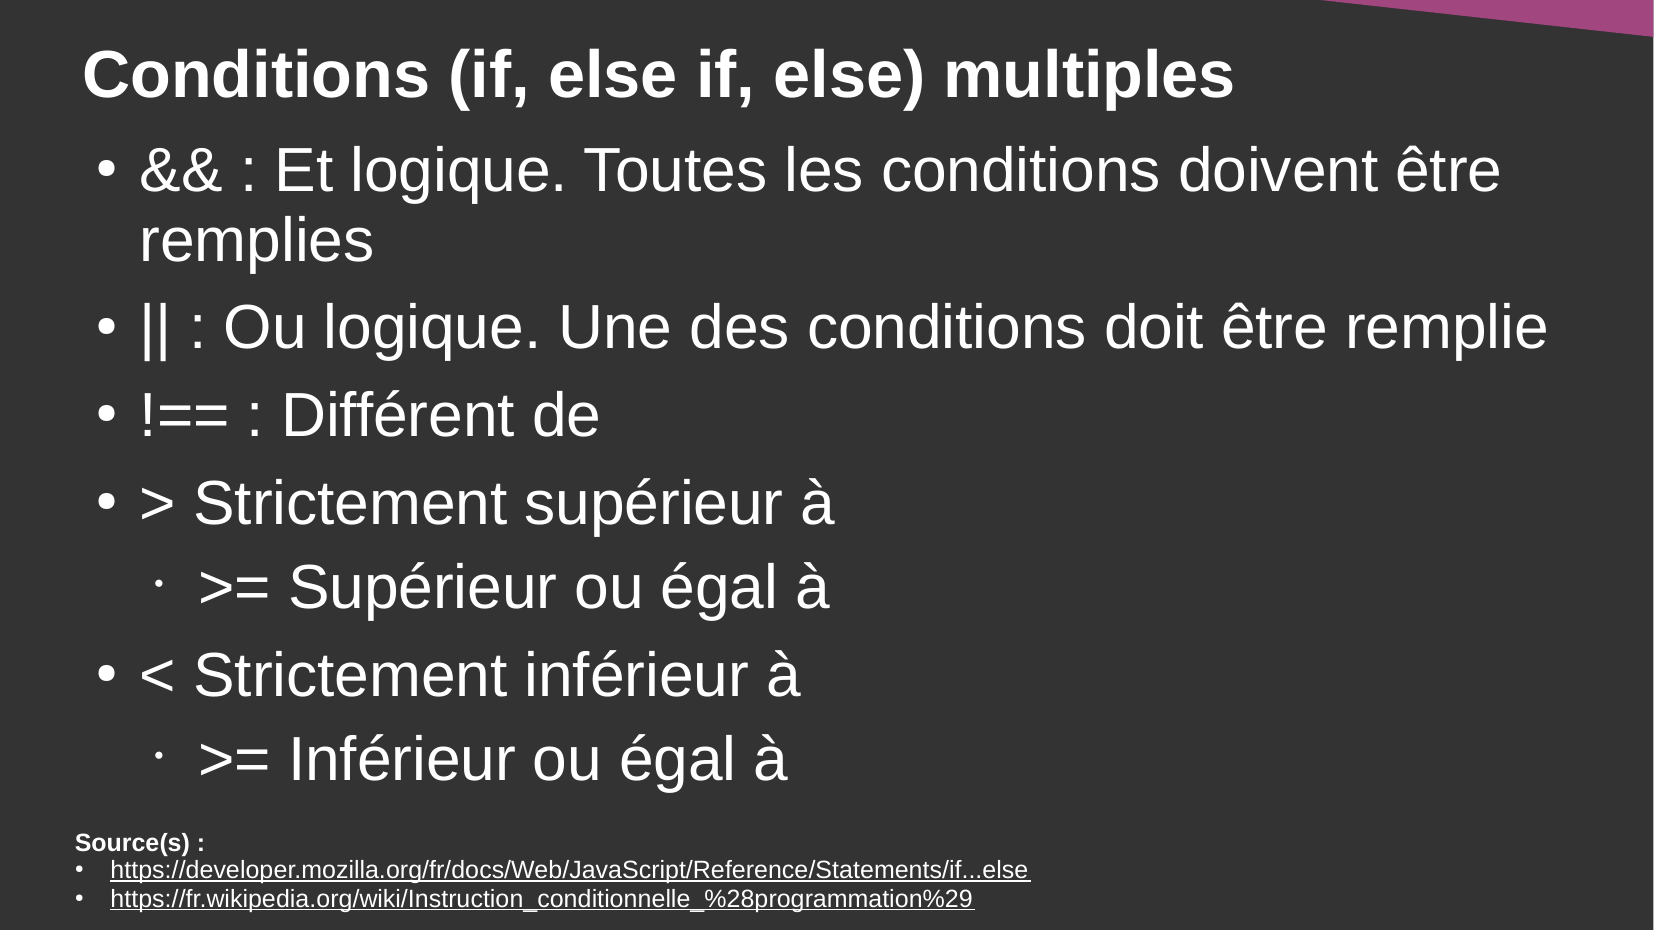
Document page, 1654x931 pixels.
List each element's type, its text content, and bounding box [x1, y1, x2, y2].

text_box [1320, 0, 1654, 37]
list && : Et logique. Toutes les conditions doivent être remplies || : Ou logique. Une des conditions doit être remplie !== : Différent de > Strictement supérieur à >= Supérieur ou égal à < Strictement inférieur à >= Inférieur ou égal à [80, 135, 1620, 804]
title Conditions (if, else if, else) multiples [82, 37, 1571, 114]
text_box Source(s) : https://developer.mozilla.org/fr/docs/Web/JavaScript/Reference/Statements/if...else https://fr.wikipedia.org/wiki/Instruction_conditionnelle_%28programmation%29 [60, 820, 1583, 920]
